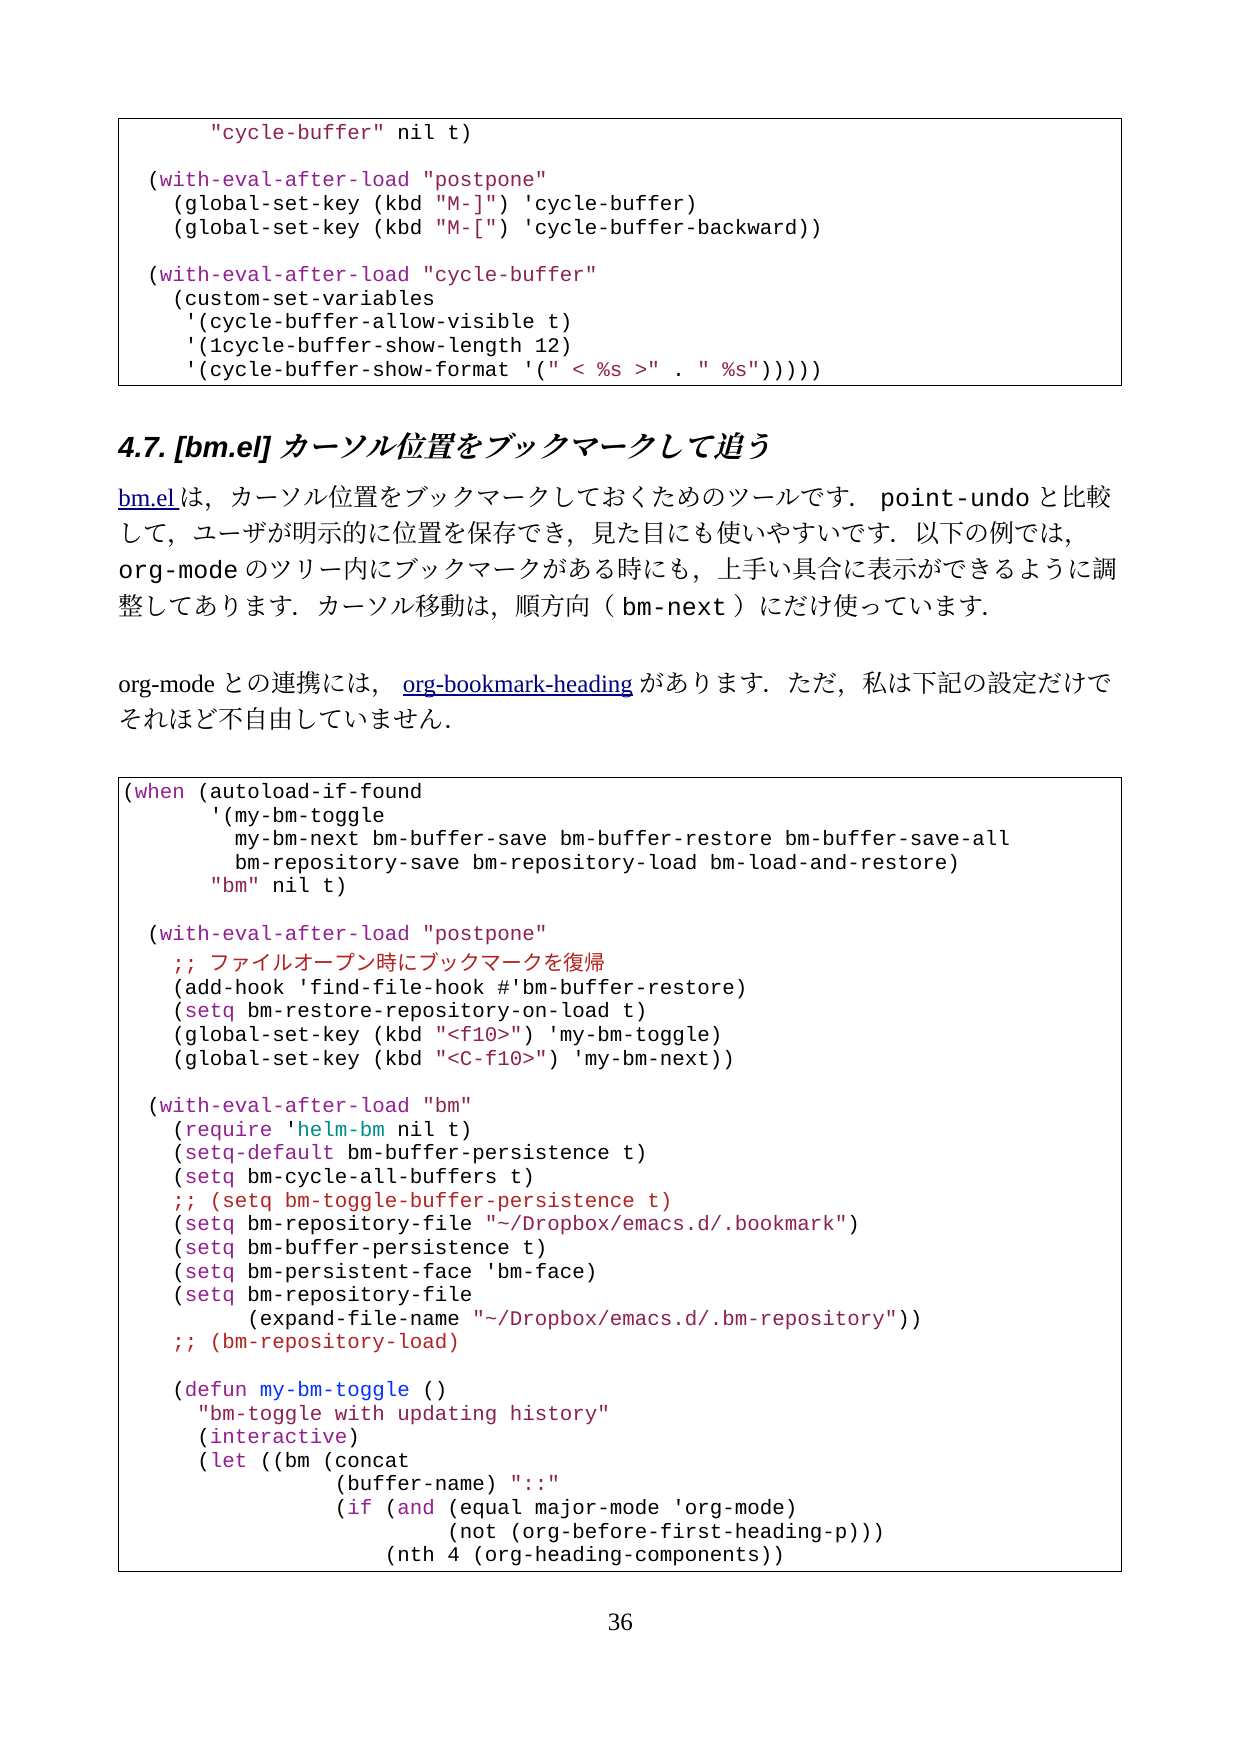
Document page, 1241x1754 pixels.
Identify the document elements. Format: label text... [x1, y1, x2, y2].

text (not (org-before-first-heading-p))) [119, 1517, 1121, 1540]
text (require 'helm-bm nil t) [119, 1115, 1121, 1138]
text (global-set-key (kbd "M-[") 'cycle-buffer-backward)) [119, 213, 1121, 236]
text (buffer-name) "::" [119, 1469, 1121, 1493]
text (global-set-key (kbd "<f10>") 'my-bm-toggle) [119, 1020, 1121, 1044]
text bm-repository-save bm-repository-load bm-load-and-restore) [119, 848, 1121, 872]
text (add-hook 'find-file-hook #'bm-buffer-restore) [119, 973, 1121, 997]
subtitle [bm.el] カーソル位置をブックマークして追う [118, 423, 1122, 465]
text (setq-default bm-buffer-persistence t) [119, 1138, 1121, 1162]
text (let ((bm (concat [119, 1446, 1121, 1469]
text (with-eval-after-load "bm" [119, 1091, 1121, 1115]
text (expand-file-name "~/Dropbox/emacs.d/.bm-repository")) [119, 1304, 1121, 1328]
text (when (autoload-if-found [119, 778, 1121, 801]
text (custom-set-variables [119, 284, 1121, 307]
text (interactive) [119, 1422, 1121, 1446]
text (global-set-key (kbd "<C-f10>") 'my-bm-next)) [119, 1044, 1121, 1067]
text org-mode との連携には， org-bookmark-heading があります．ただ，私は下記の設定だけでそれほど不自由していません． [118, 664, 1122, 764]
text (setq bm-restore-repository-on-load t) [119, 997, 1121, 1020]
text (setq bm-repository-file "~/Dropbox/emacs.d/.bookmark") [119, 1209, 1121, 1233]
text "cycle-buffer" nil t) [119, 119, 1121, 142]
text bm.elは，カーソル位置をブックマークしておくためのツールです． point-undo と比較して，ユーザが明示的に位置を保存でき，見た目にも使いやすいです．以下の例では， org-mode のツリー内にブックマークがある時にも，上手い具合に表示ができるように調整してあります．カーソル移動は，順方向（ bm-next ）にだけ使っています． [118, 478, 1122, 651]
text (defun my-bm-toggle () [119, 1375, 1121, 1398]
text "bm" nil t) [119, 872, 1121, 895]
text '(my-bm-toggle [119, 801, 1121, 824]
text (if (and (equal major-mode 'org-mode) [119, 1493, 1121, 1517]
text (with-eval-after-load "postpone" [119, 165, 1121, 189]
text (setq bm-cycle-all-buffers t) [119, 1162, 1121, 1186]
text ;; ファイルオープン時にブックマークを復帰 [119, 942, 1121, 973]
text '(cycle-buffer-allow-visible t) [119, 307, 1121, 331]
text (setq bm-buffer-persistence t) [119, 1233, 1121, 1257]
text '(cycle-buffer-show-format '(" < %s >" . " %s"))))) [119, 354, 1121, 385]
text ;; (bm-repository-load) [119, 1328, 1121, 1351]
text "bm-toggle with updating history" [119, 1398, 1121, 1422]
text my-bm-next bm-buffer-save bm-buffer-restore bm-buffer-save-all [119, 824, 1121, 848]
text (with-eval-after-load "cycle-buffer" [119, 260, 1121, 284]
text (setq bm-repository-file [119, 1280, 1121, 1304]
text (setq bm-persistent-face 'bm-face) [119, 1257, 1121, 1280]
text (nth 4 (org-heading-components)) [119, 1540, 1121, 1571]
text '(1cycle-buffer-show-length 12) [119, 331, 1121, 354]
text ;; (setq bm-toggle-buffer-persistence t) [119, 1186, 1121, 1209]
text (with-eval-after-load "postpone" [119, 919, 1121, 942]
text (global-set-key (kbd "M-]") 'cycle-buffer) [119, 189, 1121, 213]
